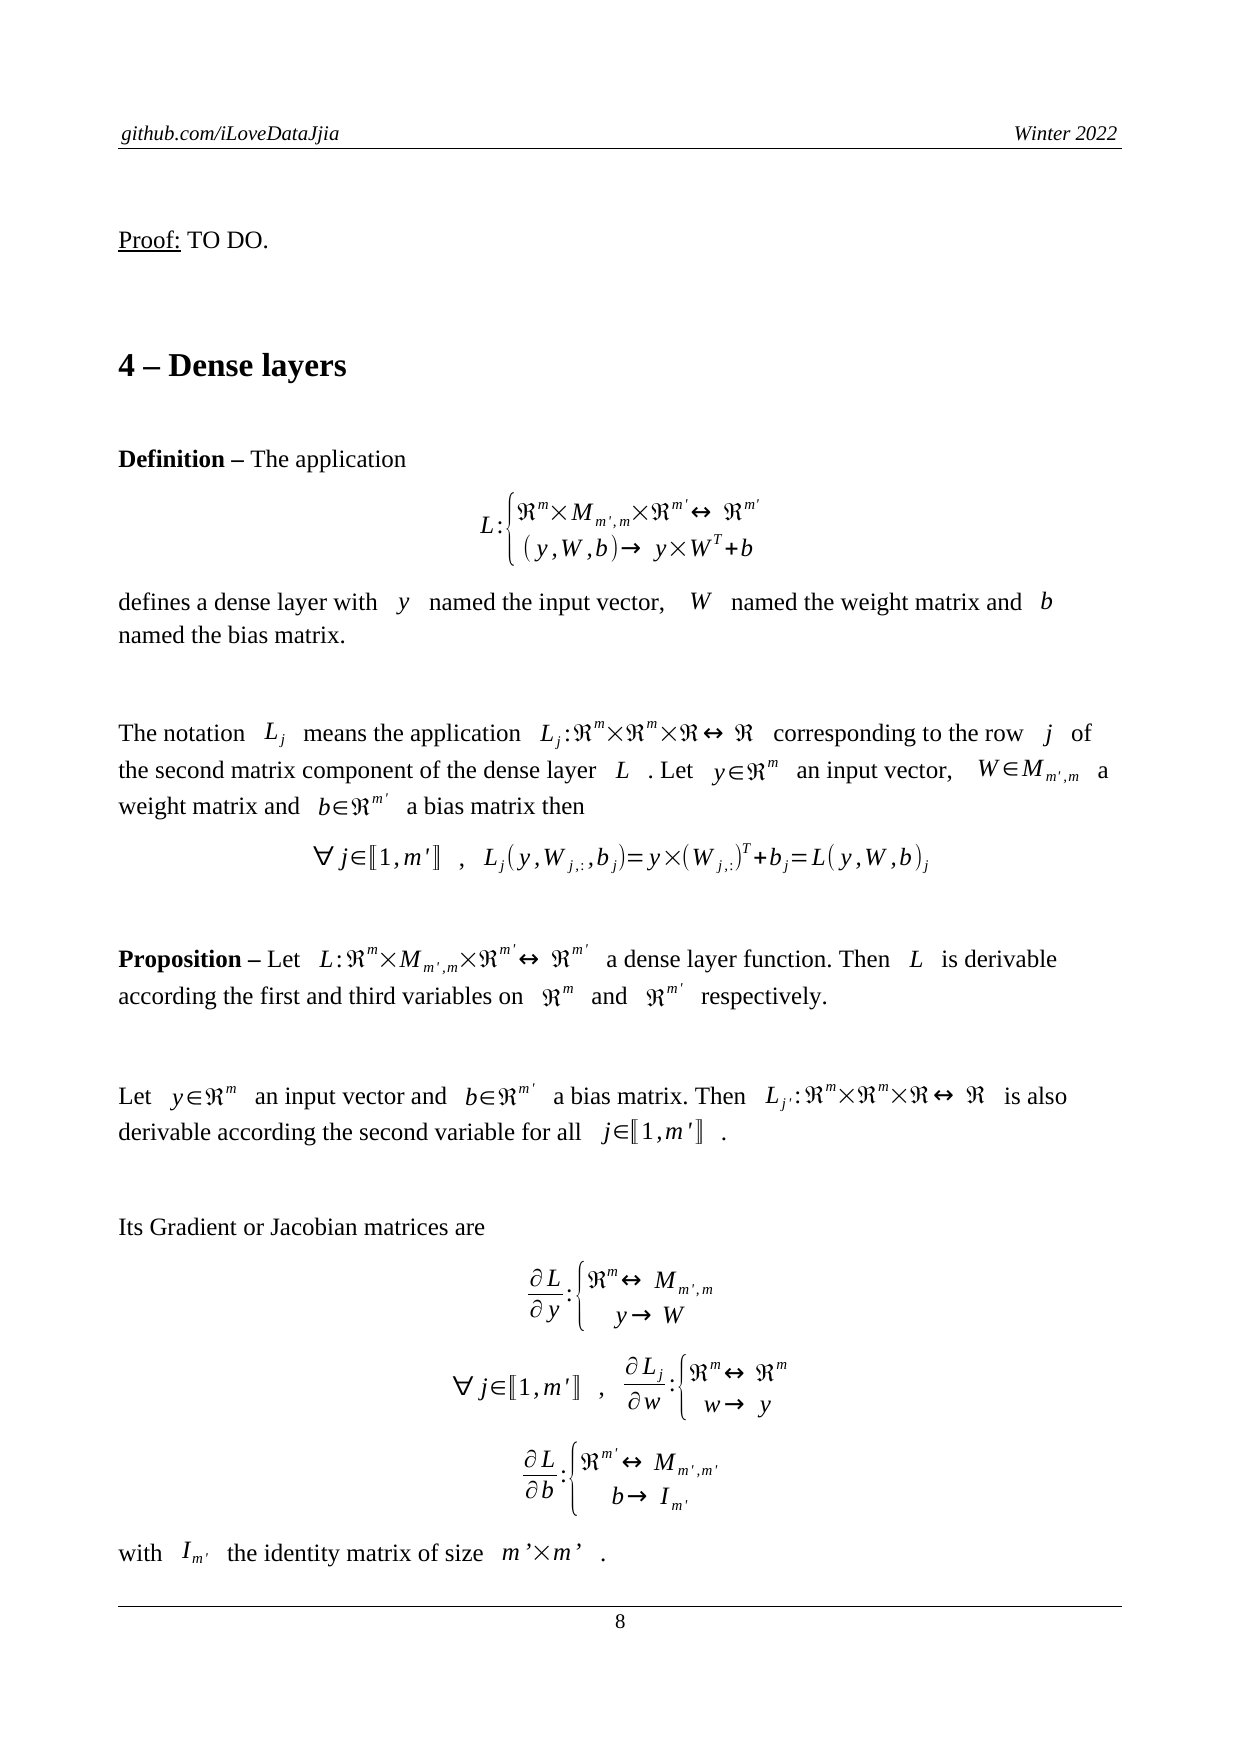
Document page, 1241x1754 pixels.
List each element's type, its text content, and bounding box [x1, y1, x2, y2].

text Proposition – Leta dense layer function. Thenis derivable according the first and third variables onandrespectively. [118, 941, 1122, 1011]
text withthe identity matrix of size. [118, 1536, 1122, 1568]
text Definition – The application [118, 444, 1122, 473]
text , [118, 1352, 1122, 1422]
text Its Gradient or Jacobian matrices are [118, 1212, 1122, 1241]
text defines a dense layer withnamed the input vector, named the weight matrix andnamed the bias matrix. [118, 587, 1122, 648]
text , [118, 840, 1122, 874]
subtitle 4 – Dense layers [118, 346, 1122, 384]
text Letan input vector anda bias matrix. Thenis also derivable according the second variable for all. [118, 1078, 1122, 1146]
text The notationmeans the applicationcorresponding to the rowof the second matrix component of the dense layer. Letan input vector, a weight matrix anda bias matrix then [118, 715, 1122, 821]
text Proof: TO DO. [118, 225, 1122, 254]
